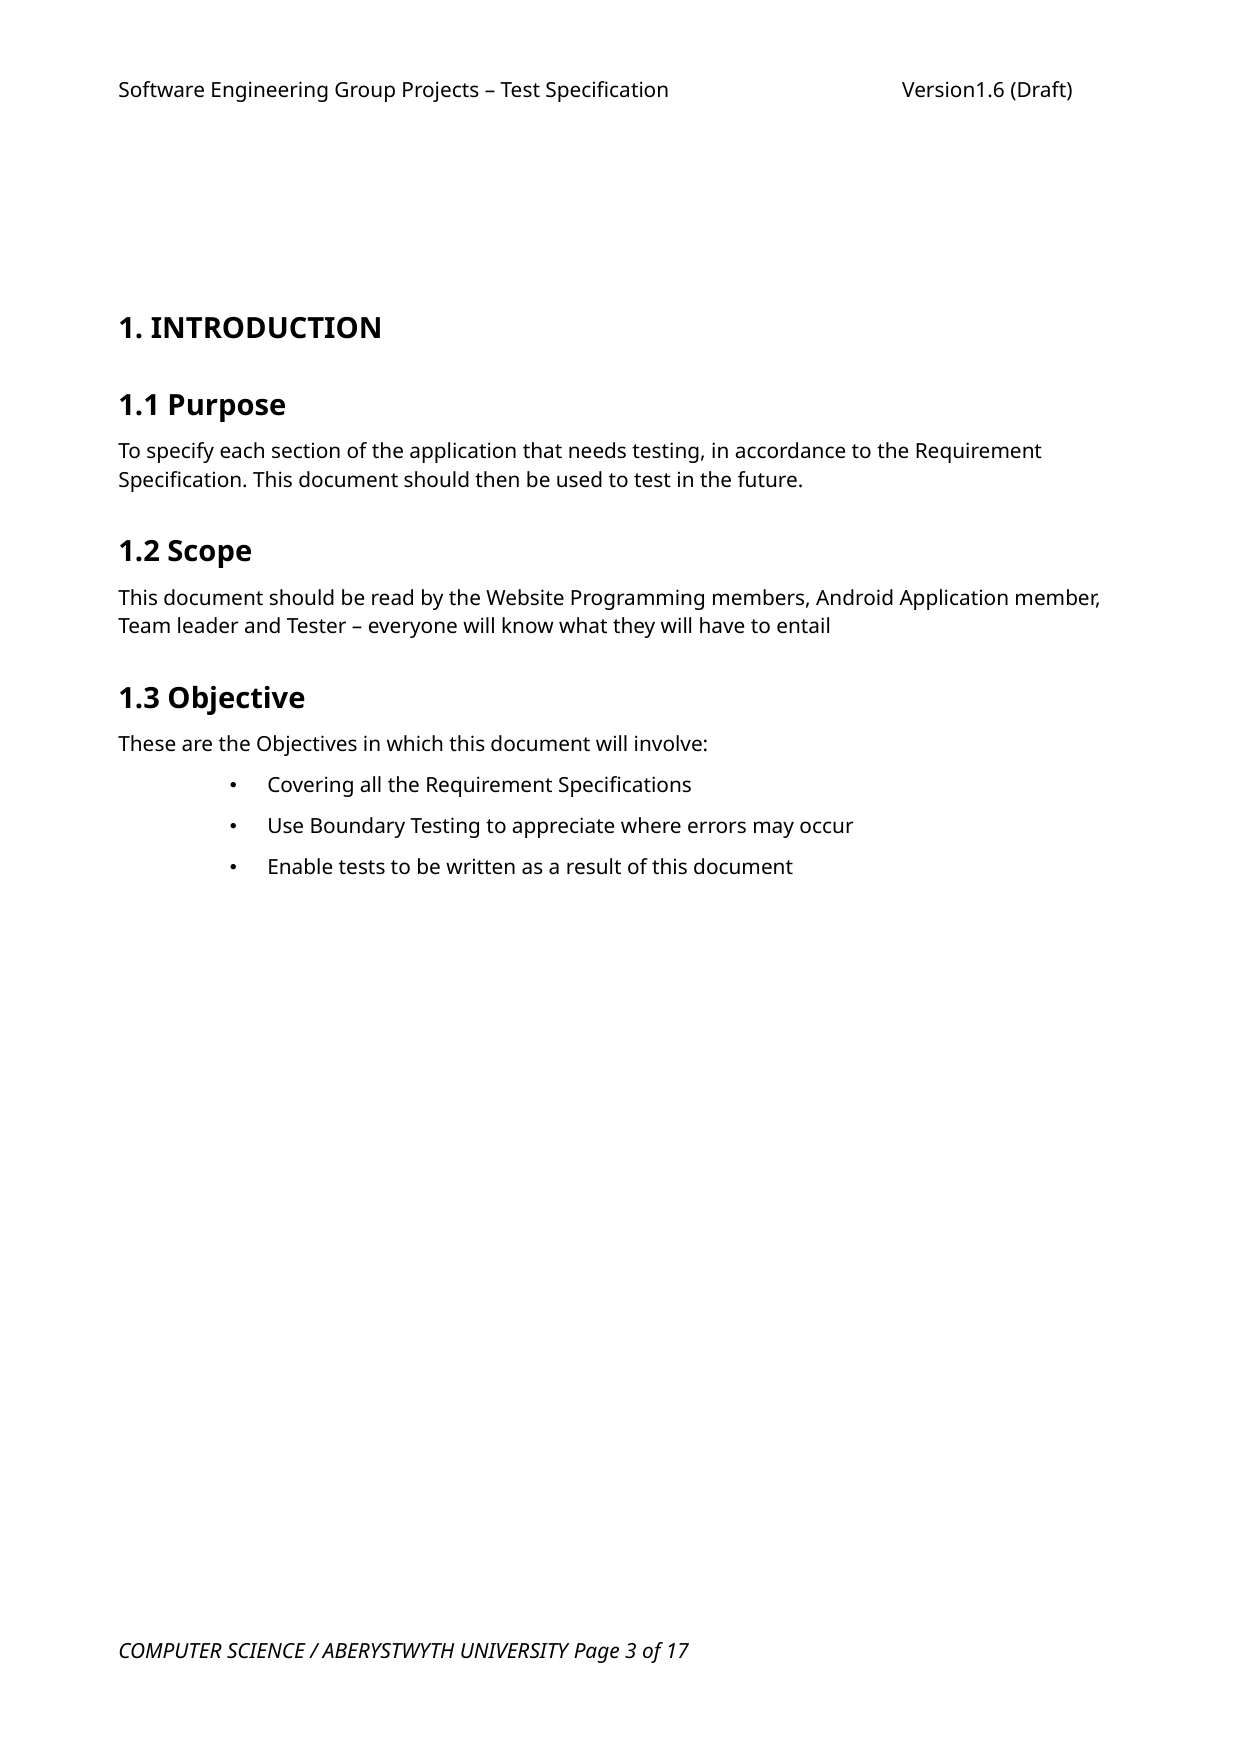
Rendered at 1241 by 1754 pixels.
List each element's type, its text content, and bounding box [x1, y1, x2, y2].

list Use Boundary Testing to appreciate where errors may occur [229, 811, 1122, 840]
text This document should be read by the Website Programming members, Android Application member, Team leader and Tester – everyone will know what they will have to entail [118, 583, 1122, 640]
subtitle 1.1 Purpose [118, 384, 1122, 424]
subtitle 1. INTRODUCTION [118, 307, 1122, 347]
subtitle 1.2 Scope [118, 531, 1122, 570]
list Covering all the Requirement Specifications [229, 770, 1122, 799]
text These are the Objectives in which this document will involve: [118, 729, 1122, 758]
list Enable tests to be written as a result of this document [229, 852, 1122, 881]
subtitle 1.3 Objective [118, 677, 1122, 717]
text To specify each section of the application that needs testing, in accordance to the Requirement Specification. This document should then be used to test in the future. [118, 436, 1122, 493]
